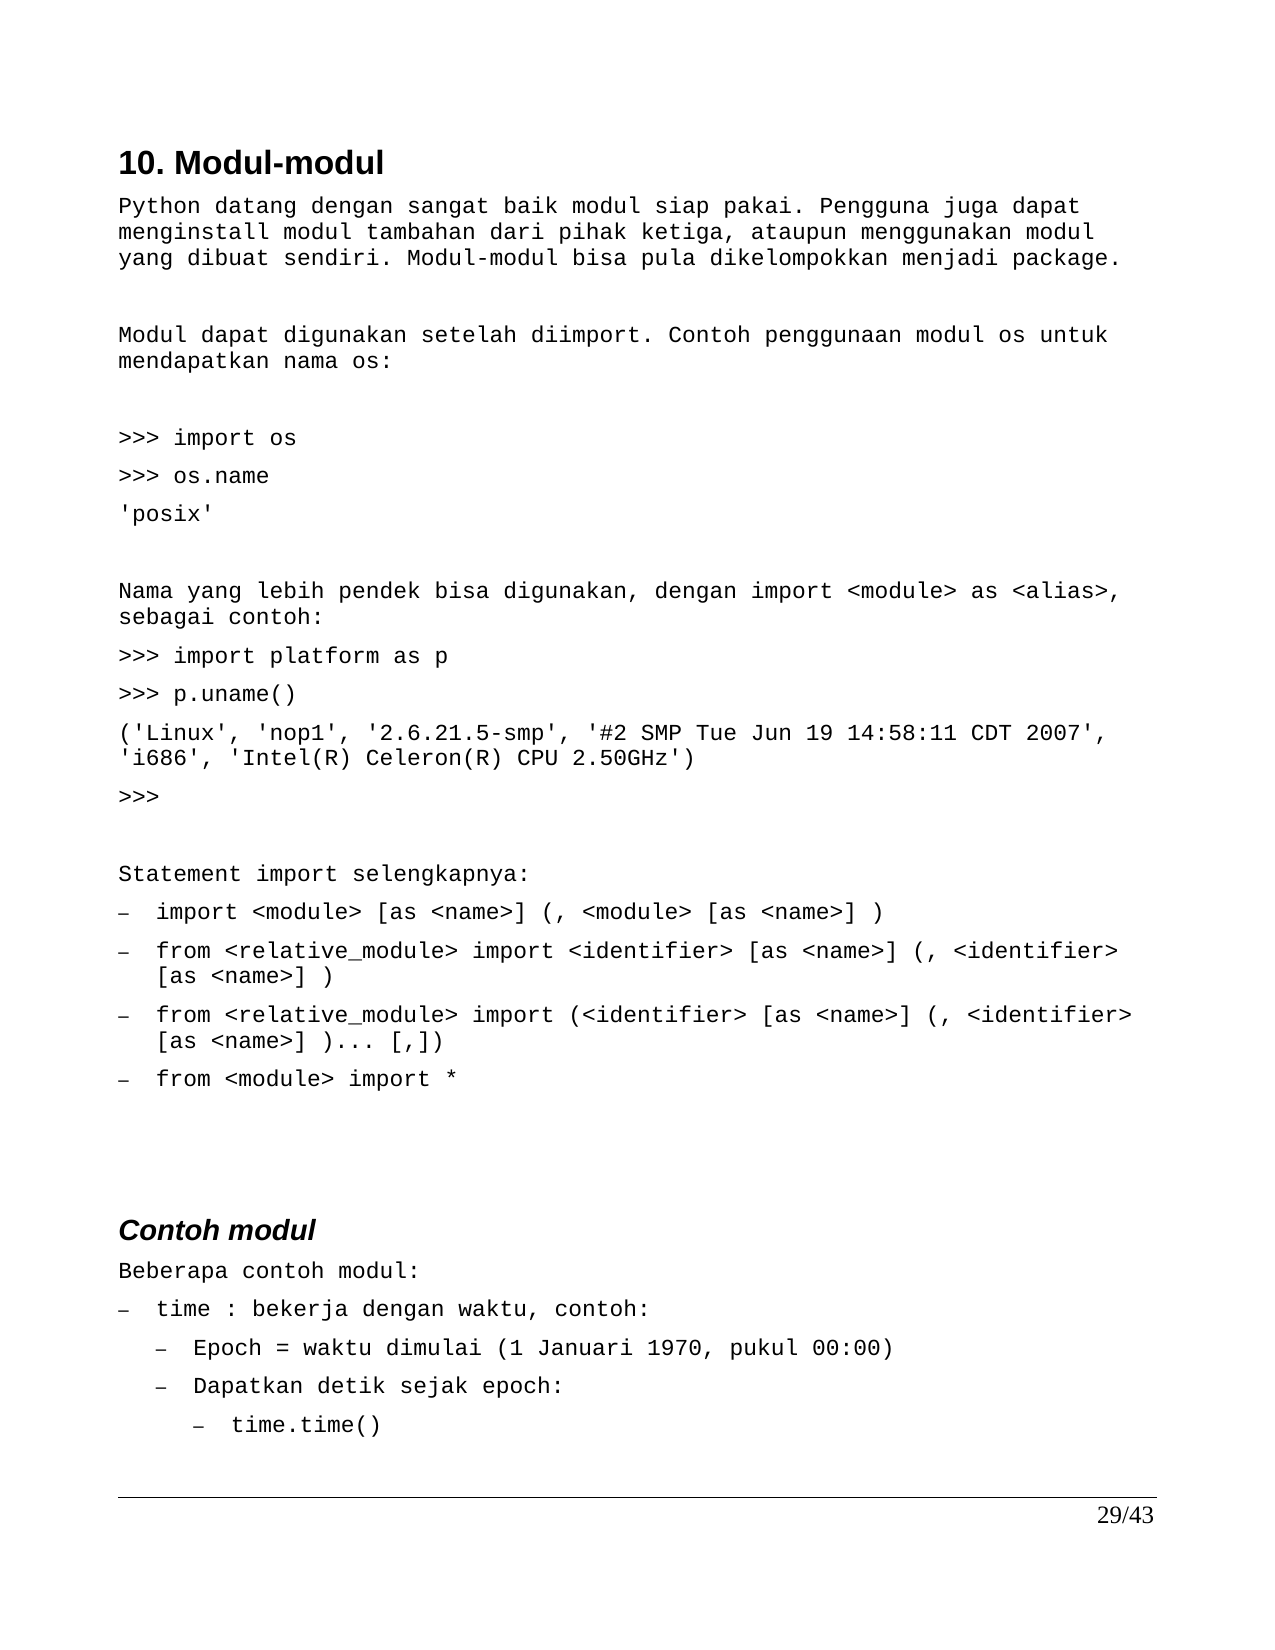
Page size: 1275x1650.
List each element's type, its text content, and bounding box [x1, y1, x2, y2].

subtitle Contoh modul [118, 1213, 1157, 1247]
list from <relative_module> import (<identifier> [as <name>] (, <identifier> [as <name>] )... [,]) [118, 1003, 1157, 1055]
list from <relative_module> import <identifier> [as <name>] (, <identifier> [as <name>] ) [118, 939, 1157, 991]
text ('Linux', 'nop1', '2.6.21.5-smp', '#2 SMP Tue Jun 19 14:58:11 CDT 2007', 'i686', 'Intel(R) Celeron(R) CPU 2.50GHz') [118, 721, 1157, 773]
list Epoch = waktu dimulai (1 Januari 1970, pukul 00:00) [156, 1336, 1157, 1362]
text 'posix' [118, 503, 1157, 529]
text Beberapa contoh modul: [118, 1259, 1157, 1285]
text >>> import os [118, 426, 1157, 452]
list time.time() [193, 1413, 1157, 1439]
list Dapatkan detik sejak epoch: [156, 1375, 1157, 1401]
text >>> p.uname() [118, 682, 1157, 708]
list from <module> import * [118, 1068, 1157, 1094]
list import <module> [as <name>] (, <module> [as <name>] ) [118, 901, 1157, 926]
text >>> os.name [118, 464, 1157, 490]
text Statement import selengkapnya: [118, 862, 1157, 888]
list time : bekerja dengan waktu, contoh: [118, 1298, 1157, 1324]
text Modul dapat digunakan setelah diimport. Contoh penggunaan modul os untuk mendapatkan nama os: [118, 323, 1157, 375]
text >>> [118, 785, 1157, 811]
text Python datang dengan sangat baik modul siap pakai. Pengguna juga dapat menginstall modul tambahan dari pihak ketiga, ataupun menggunakan modul yang dibuat sendiri. Modul-modul bisa pula dikelompokkan menjadi package. [118, 194, 1157, 272]
text Nama yang lebih pendek bisa digunakan, dengan import <module> as <alias>, sebagai contoh: [118, 579, 1157, 631]
subtitle 10. Modul-modul [118, 143, 1157, 182]
text >>> import platform as p [118, 644, 1157, 670]
